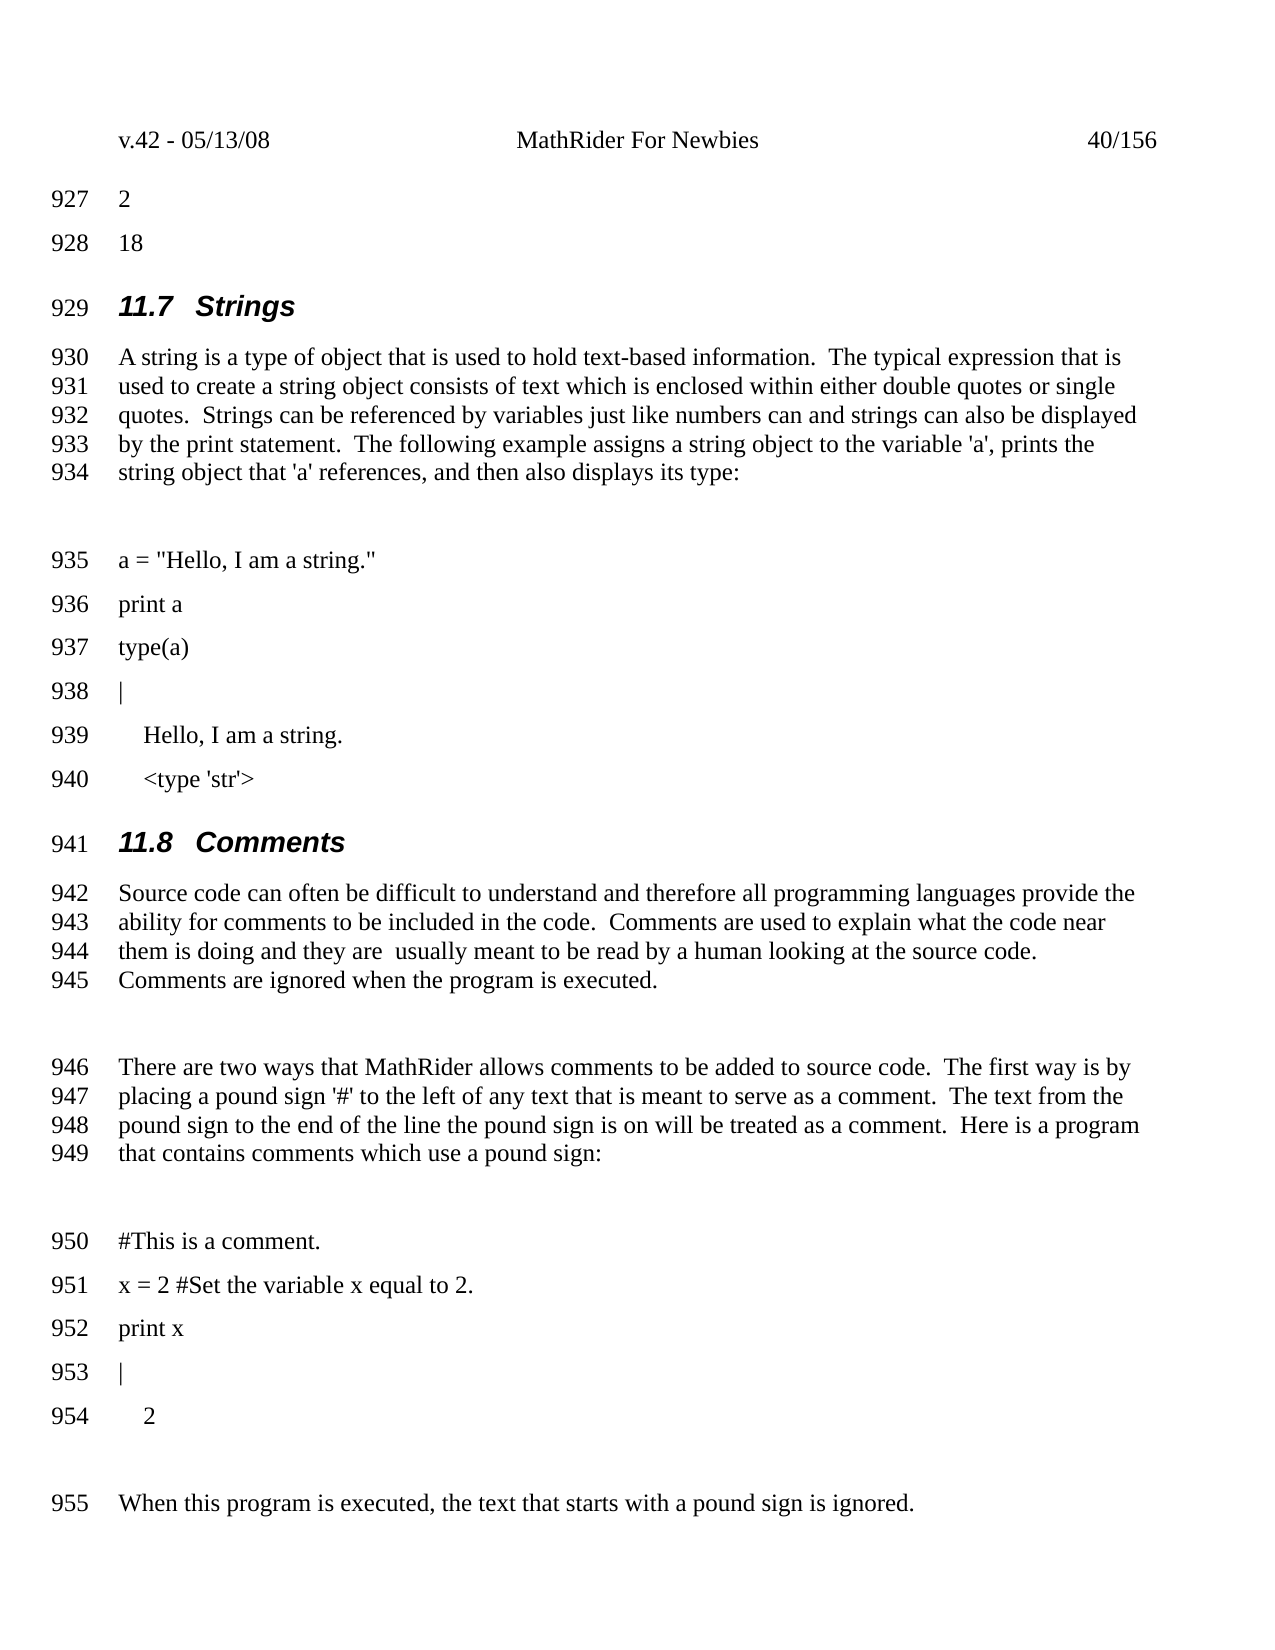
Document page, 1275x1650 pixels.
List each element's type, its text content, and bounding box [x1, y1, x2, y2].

text a = "Hello, I am a string." [118, 545, 1157, 574]
text A string is a type of object that is used to hold text-based information. The typical expression that is used to create a string object consists of text which is enclosed within either double quotes or single quotes. Strings can be referenced by variables just like numbers can and strings can also be displayed by the print statement. The following example assigns a string object to the variable 'a', prints the string object that 'a' references, and then also displays its type: [118, 342, 1157, 486]
text 2 [118, 1401, 1157, 1430]
text Hello, I am a string. [118, 720, 1157, 749]
text Source code can often be difficult to understand and therefore all programming languages provide the ability for comments to be included in the code. Comments are used to explain what the code near them is doing and they are usually meant to be read by a human looking at the source code. Comments are ignored when the program is executed. [118, 878, 1157, 993]
text There are two ways that MathRider allows comments to be added to source code. The first way is by placing a pound sign '#' to the left of any text that is meant to serve as a comment. The text from the pound sign to the end of the line the pound sign is on will be treated as a comment. Here is a program that contains comments which use a pound sign: [118, 1052, 1157, 1167]
subtitle Strings [118, 289, 1157, 322]
subtitle Comments [118, 825, 1157, 858]
text When this program is executed, the text that starts with a pound sign is ignored. [118, 1488, 1157, 1517]
text x = 2 #Set the variable x equal to 2. [118, 1270, 1157, 1298]
text type(a) [118, 632, 1157, 661]
text | [118, 676, 1157, 705]
text 18 [118, 228, 1157, 256]
text 2 [118, 184, 1157, 213]
text <type 'str'> [118, 764, 1157, 792]
text print a [118, 589, 1157, 617]
text print x [118, 1313, 1157, 1342]
text | [118, 1357, 1157, 1386]
text #This is a comment. [118, 1226, 1157, 1255]
